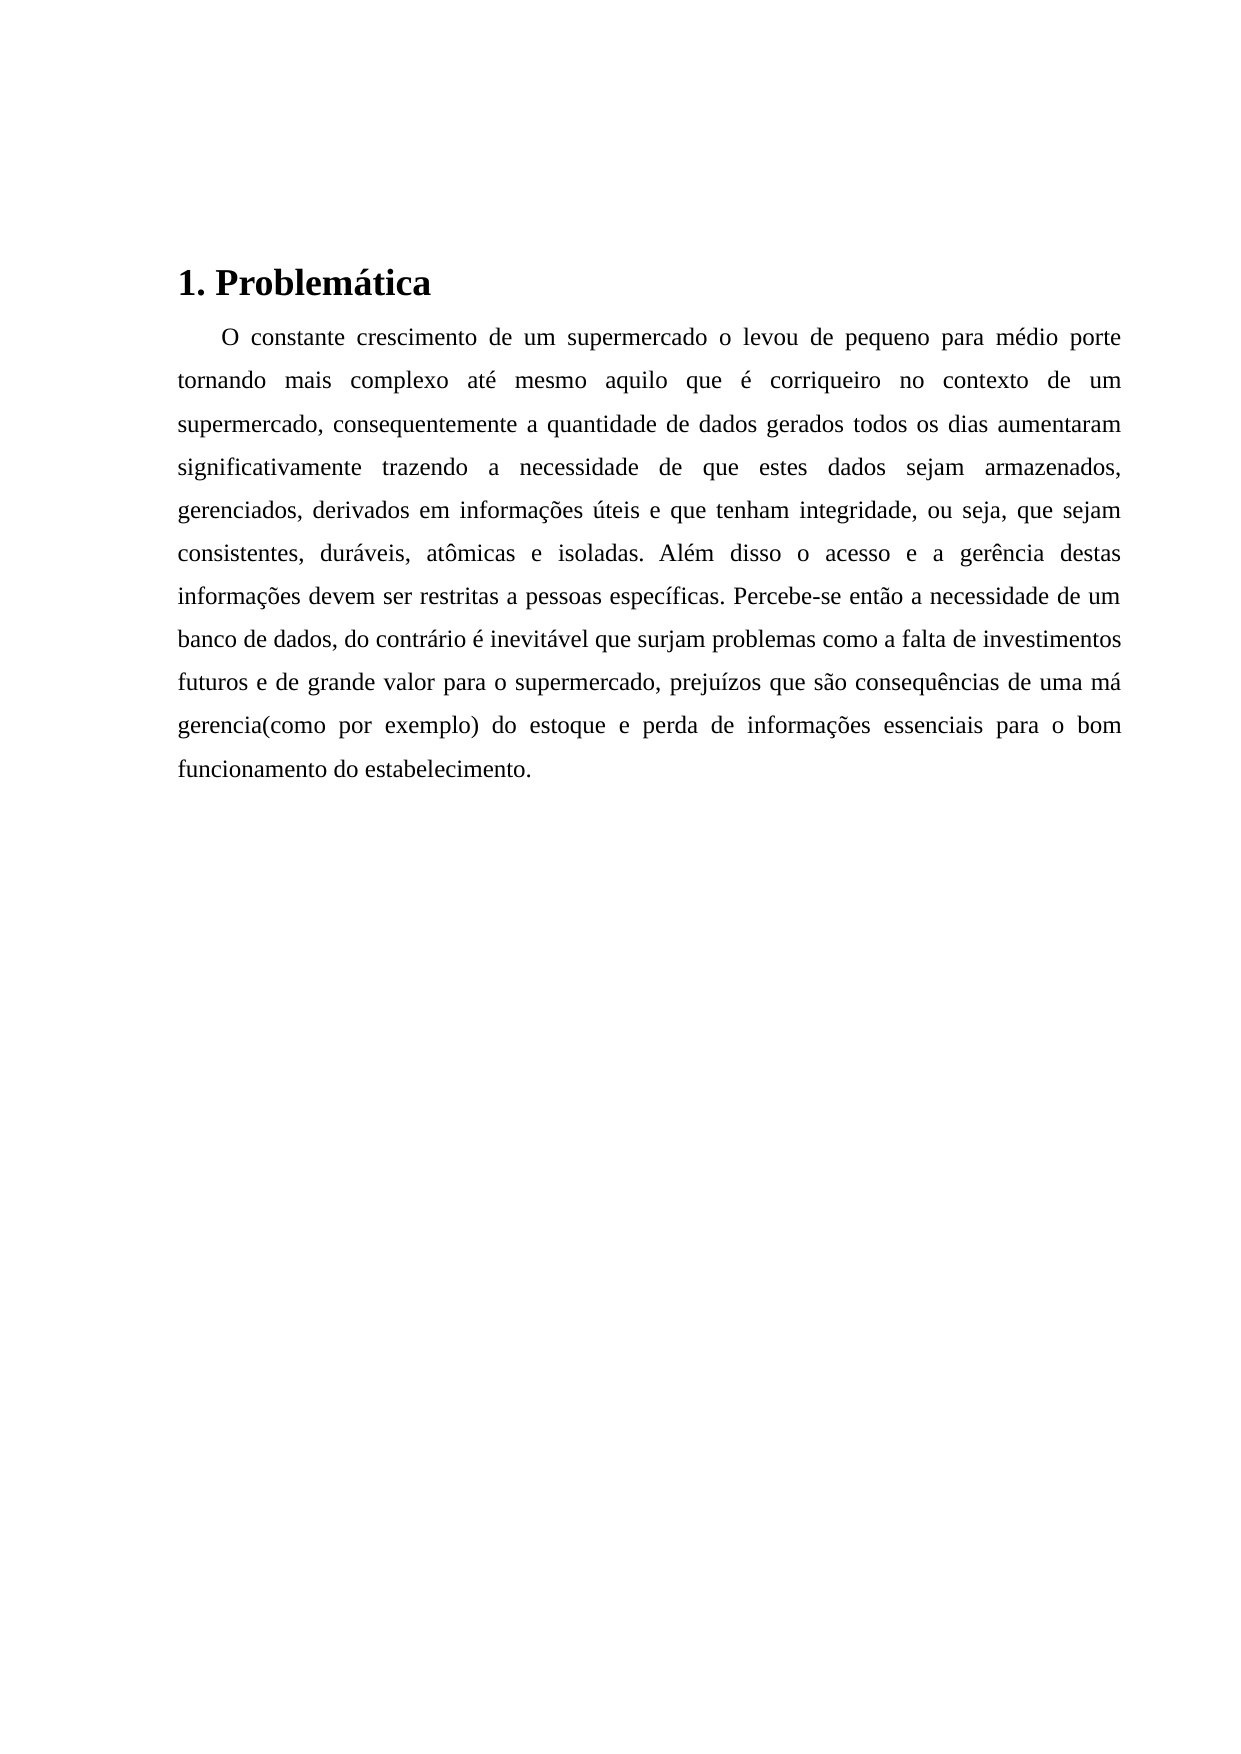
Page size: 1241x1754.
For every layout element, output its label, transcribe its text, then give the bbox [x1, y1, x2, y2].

text O constante crescimento de um supermercado o levou de pequeno para médio porte tornando mais complexo até mesmo aquilo que é corriqueiro no contexto de um supermercado, consequentemente a quantidade de dados gerados todos os dias aumentaram significativamente trazendo a necessidade de que estes dados sejam armazenados, gerenciados, derivados em informações úteis e que tenham integridade, ou seja, que sejam consistentes, duráveis, atômicas e isoladas. Além disso o acesso e a gerência destas informações devem ser restritas a pessoas específicas. Percebe-se então a necessidade de um banco de dados, do contrário é inevitável que surjam problemas como a falta de investimentos futuros e de grande valor para o supermercado, prejuízos que são consequências de uma má gerencia(como por exemplo) do estoque e perda de informações essenciais para o bom funcionamento do estabelecimento. [177, 322, 1122, 782]
subtitle 1. Problemática [177, 260, 1122, 304]
